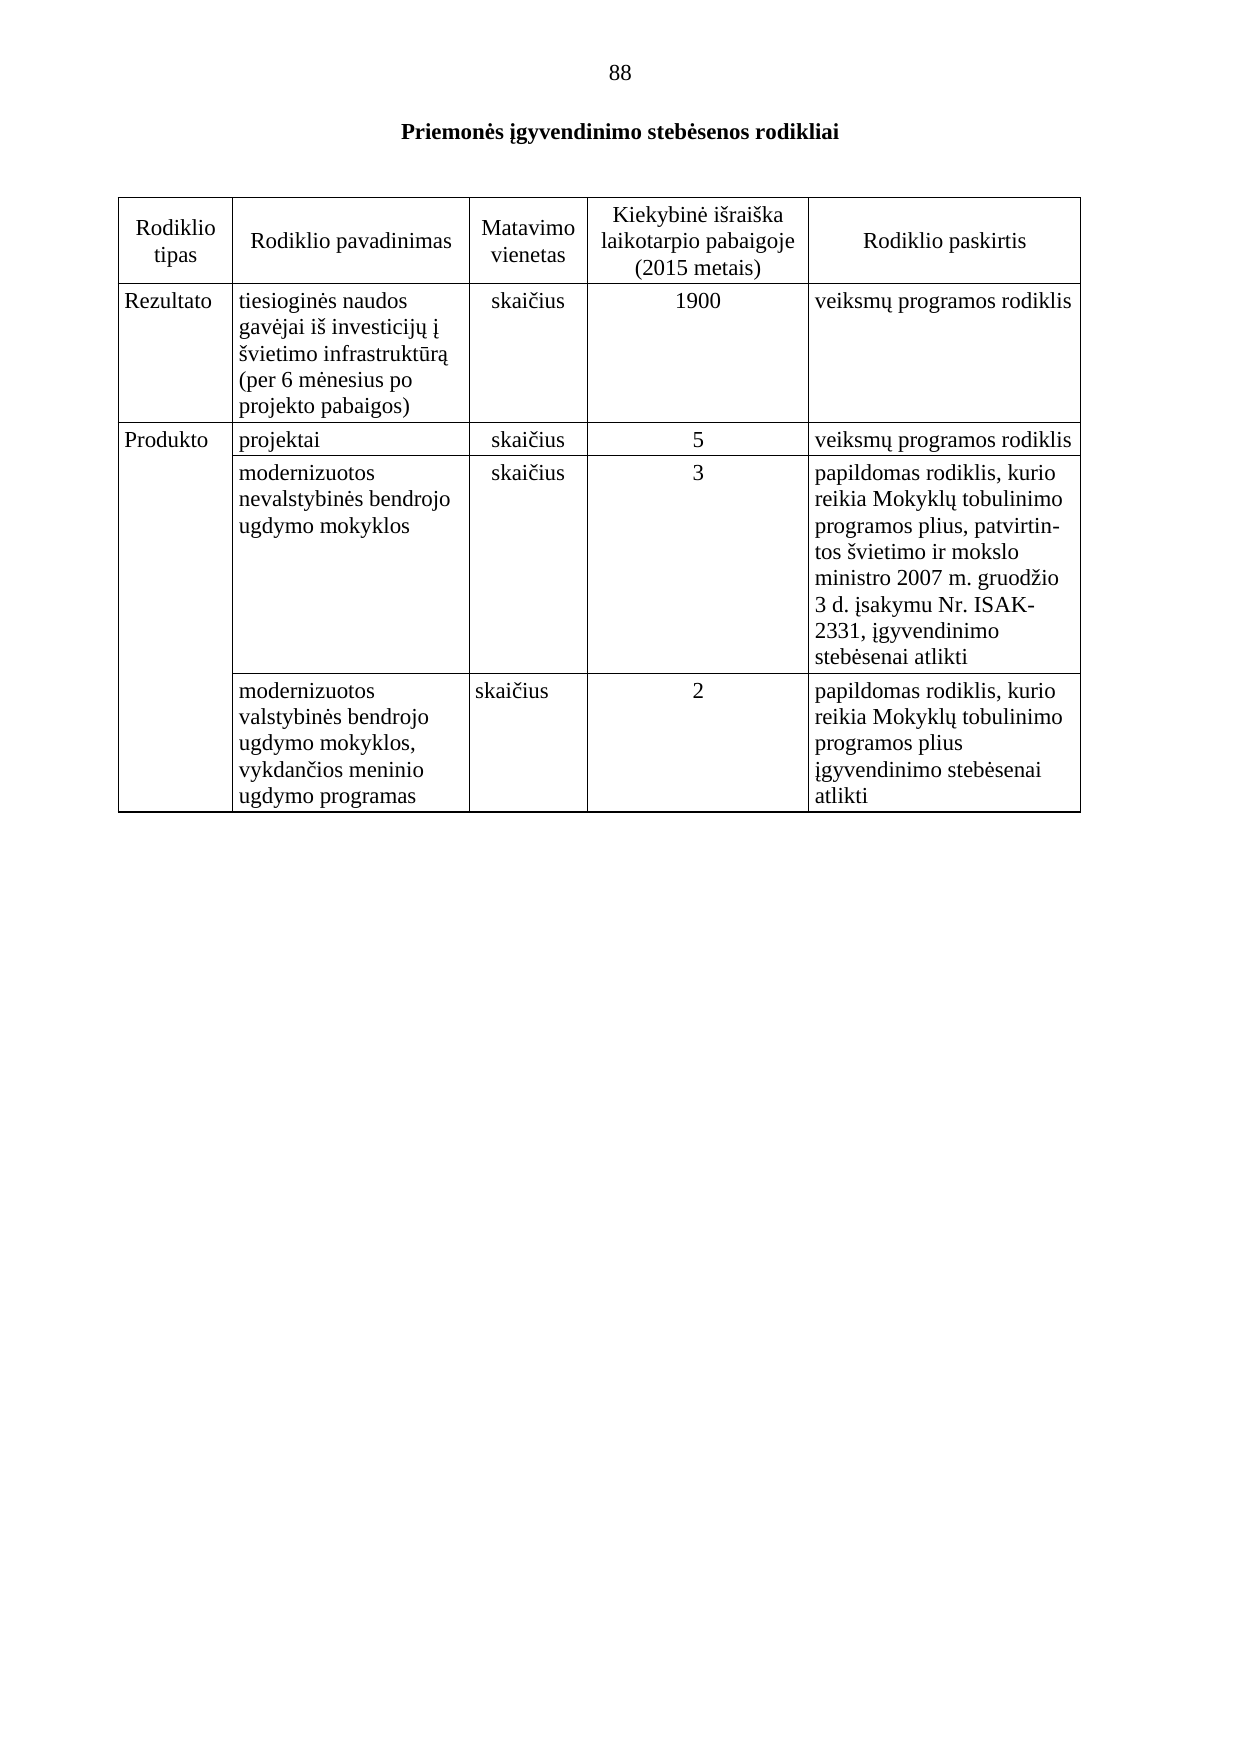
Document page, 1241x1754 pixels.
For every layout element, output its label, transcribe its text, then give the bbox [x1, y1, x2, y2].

table_cell Produkto [119, 423, 232, 811]
text Priemonės įgyvendinimo stebėsenos rodikliai [118, 118, 1122, 144]
table_cell papildomas rodiklis, kurio reikia Mokyklų tobulinimo programos plius, patvirtin­tos švietimo ir mokslo ministro 2007 m. gruodžio 3 d. įsakymu Nr. ISAK-2331, įgyvendinimo stebėsenai atlikti [809, 456, 1080, 673]
table_cell veiksmų programos rodiklis [809, 423, 1080, 455]
table_cell skaičius [470, 674, 587, 811]
table_header Rodiklio pavadinimas [233, 198, 469, 283]
table_header Rodiklio paskirtis [809, 198, 1080, 283]
table_cell 2 [588, 674, 808, 811]
table_cell projektai [233, 423, 469, 455]
table_cell tiesioginės naudos gavėjai iš investicijų į švietimo infrastruktūrą (per 6 mėnesius po projekto pabaigos) [233, 284, 469, 422]
table_cell modernizuotos valstybinės bendrojo ugdymo mokyklos, vykdančios meninio ugdymo programas [233, 674, 469, 811]
table_cell modernizuotos nevalstybinės bendrojo ugdymo mokyklos [233, 456, 469, 673]
table_cell skaičius [470, 456, 587, 673]
table_cell veiksmų programos rodiklis [809, 284, 1080, 422]
table_cell papildomas rodiklis, kurio reikia Mokyklų tobulinimo programos plius įgyvendinimo stebėsenai atlikti [809, 674, 1080, 811]
table_cell 1900 [588, 284, 808, 422]
table_cell Rezultato [119, 284, 232, 422]
table_header Kiekybinė išraiška laikotarpio pabaigoje (2015 metais) [588, 198, 808, 283]
table_cell 5 [588, 423, 808, 455]
table_header Rodiklio tipas [119, 198, 232, 283]
table_cell 3 [588, 456, 808, 673]
table_cell skaičius [470, 423, 587, 455]
table_header Matavimo vienetas [470, 198, 587, 283]
table_cell skaičius [470, 284, 587, 422]
